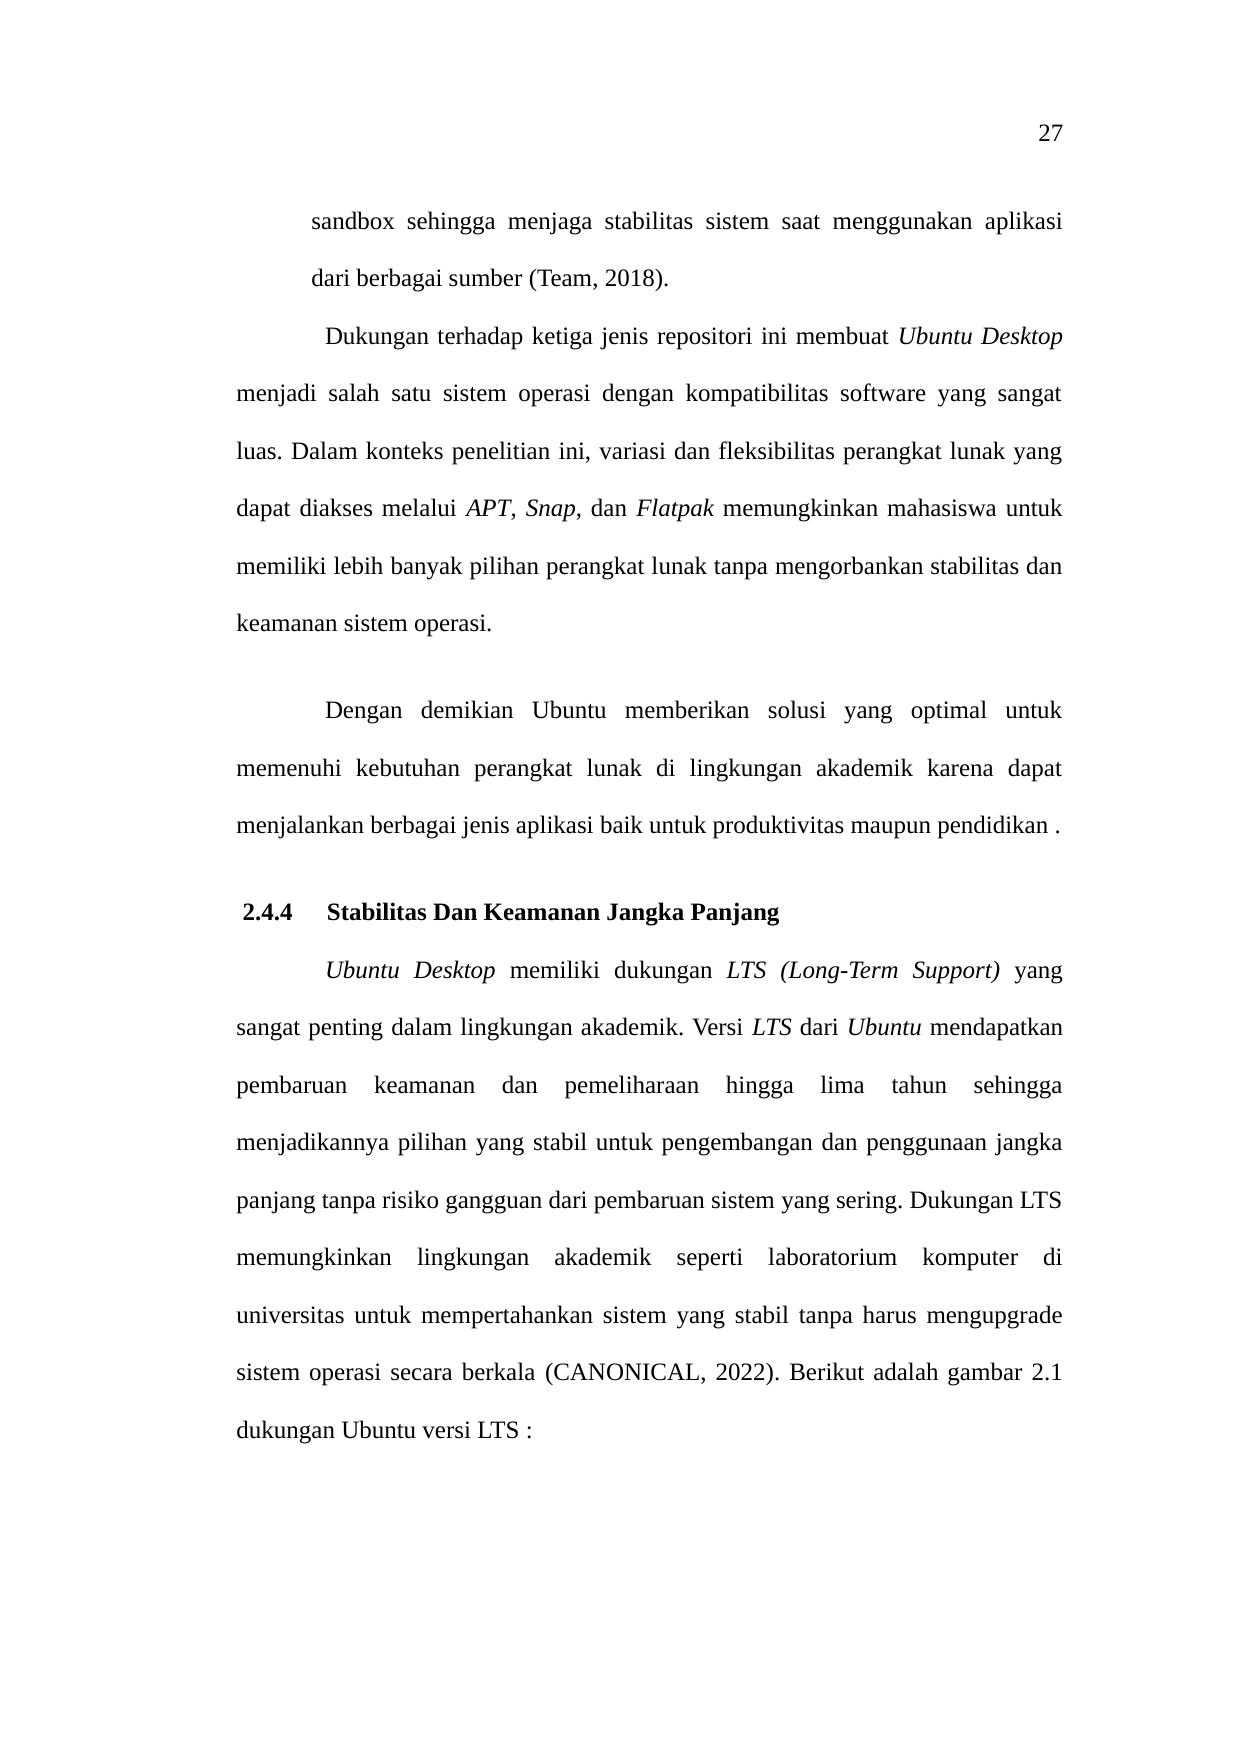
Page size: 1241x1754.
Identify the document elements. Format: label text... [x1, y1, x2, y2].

text Dukungan terhadap ketiga jenis repositori ini membuat Ubuntu Desktop menjadi salah satu sistem operasi dengan kompatibilitas software yang sangat luas. Dalam konteks penelitian ini, variasi dan fleksibilitas perangkat lunak yang dapat diakses melalui APT, Snap, dan Flatpak memungkinkan mahasiswa untuk memiliki lebih banyak pilihan perangkat lunak tanpa mengorbankan stabilitas dan keamanan sistem operasi. [236, 321, 1063, 637]
list sandbox sehingga menjaga stabilitas sistem saat menggunakan aplikasi dari berbagai sumber (Team, 2018). [274, 206, 1063, 292]
text Ubuntu Desktop memiliki dukungan LTS (Long-Term Support) yang sangat penting dalam lingkungan akademik. Versi LTS dari Ubuntu mendapatkan pembaruan keamanan dan pemeliharaan hingga lima tahun sehingga menjadikannya pilihan yang stabil untuk pengembangan dan penggunaan jangka panjang tanpa risiko gangguan dari pembaruan sistem yang sering. Dukungan LTS memungkinkan lingkungan akademik seperti laboratorium komputer di universitas untuk mempertahankan sistem yang stabil tanpa harus mengupgrade sistem operasi secara berkala (CANONICAL, 2022)⁠. Berikut adalah gambar 2.1 dukungan Ubuntu versi LTS : [236, 955, 1063, 1444]
text Dengan demikian Ubuntu memberikan solusi yang optimal untuk memenuhi kebutuhan perangkat lunak di lingkungan akademik karena dapat menjalankan berbagai jenis aplikasi baik untuk produktivitas maupun pendidikan . [236, 695, 1063, 839]
subtitle Stabilitas dan Keamanan Jangka Panjang [236, 897, 1063, 926]
